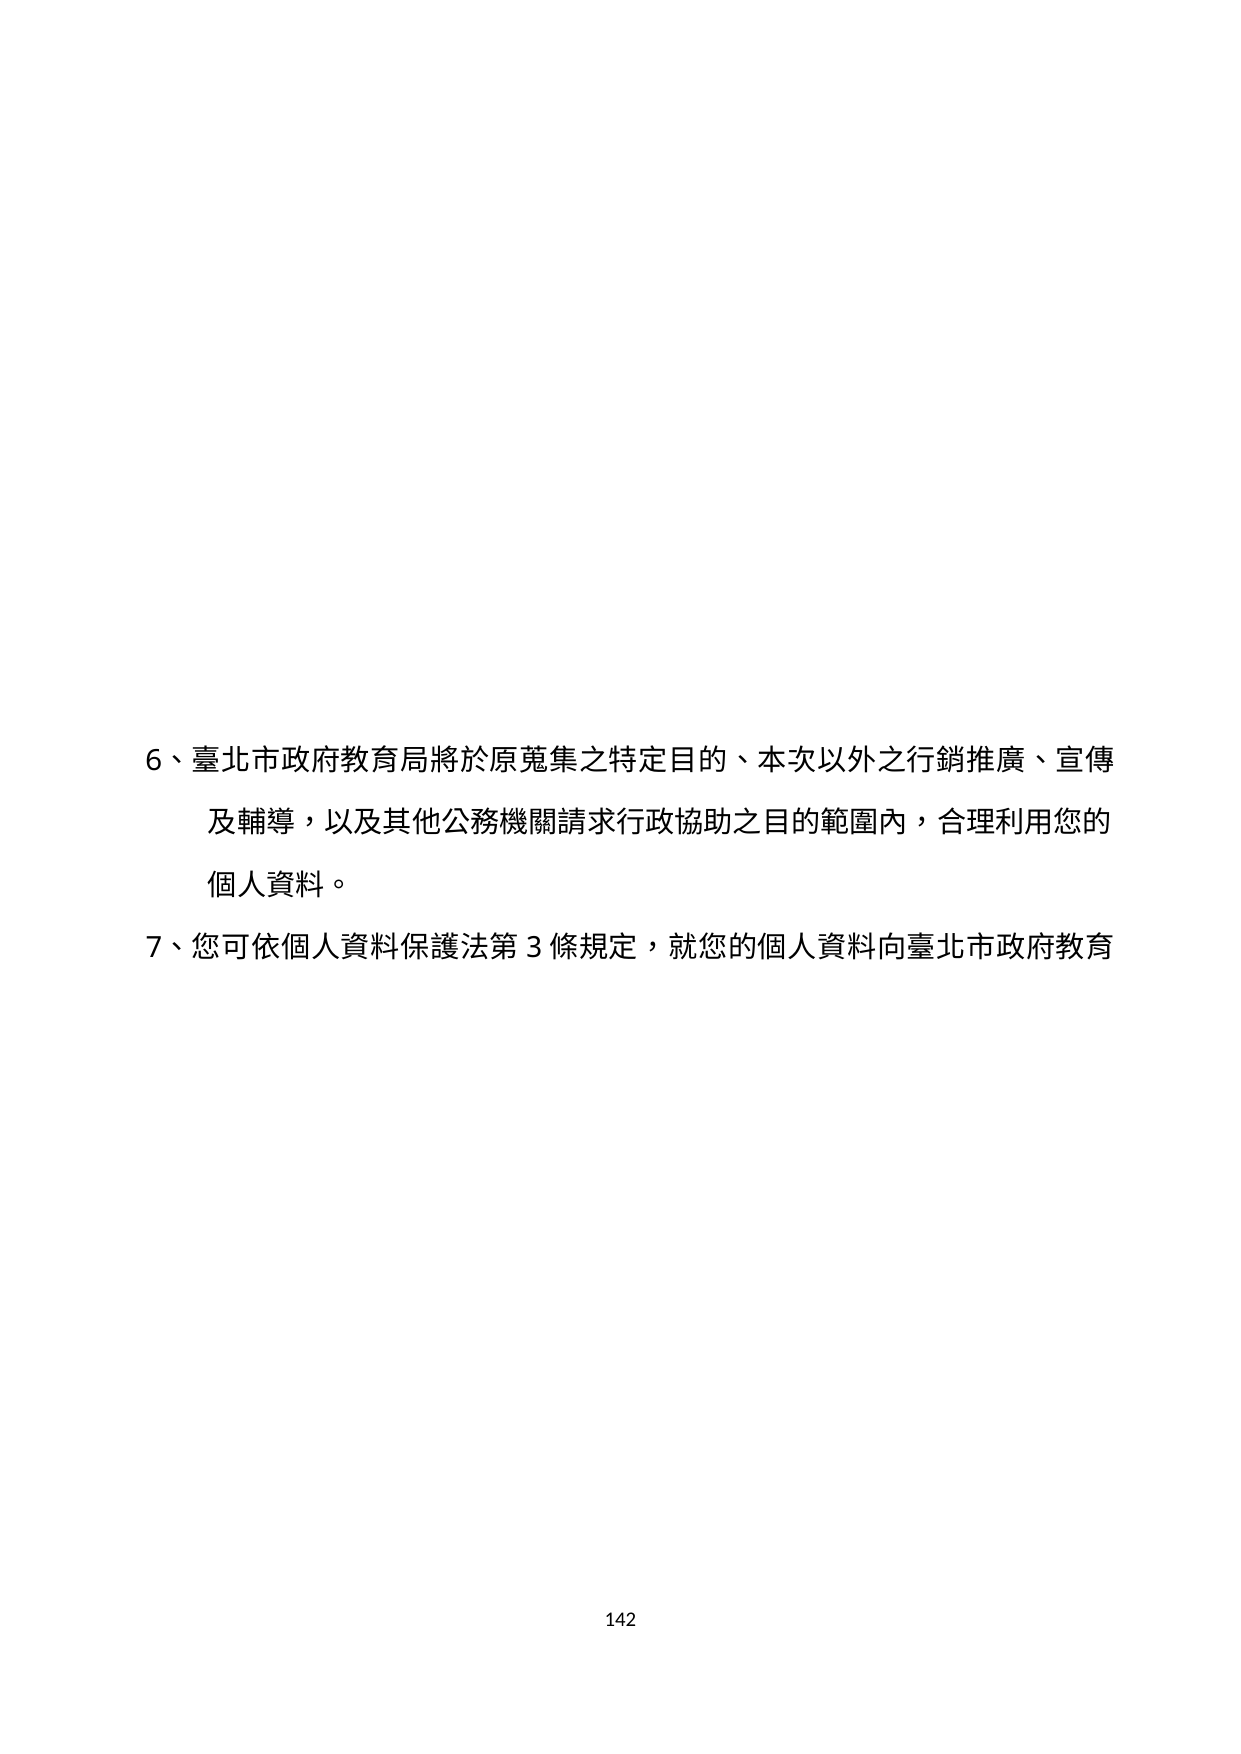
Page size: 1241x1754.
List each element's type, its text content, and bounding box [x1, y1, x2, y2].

list 您可依個人資料保護法第3條規定，就您的個人資料向臺北市政府教育 [145, 903, 1114, 966]
list 臺北市政府教育局將於原蒐集之特定目的、本次以外之行銷推廣、宣傳及輔導，以及其他公務機關請求行政協助之目的範圍內，合理利用您的個人資料。 [145, 716, 1114, 903]
